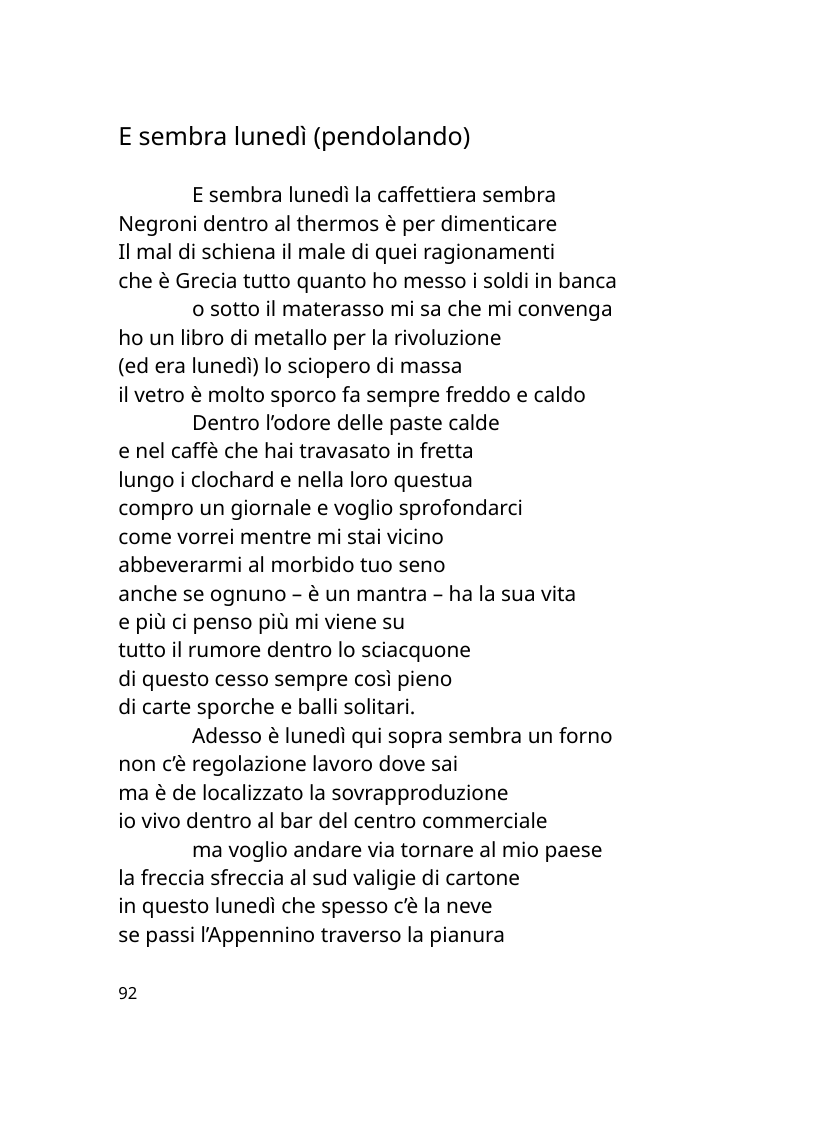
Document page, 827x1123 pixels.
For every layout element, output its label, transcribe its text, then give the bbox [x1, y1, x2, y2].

text E sembra lunedì la caffettiera sembra [118, 181, 709, 209]
text di questo cesso sempre così pieno [118, 664, 709, 692]
text e più ci penso più mi viene su [118, 607, 709, 636]
text e nel caffè che hai travasato in fretta [118, 437, 709, 465]
text Adesso è lunedì qui sopra sembra un forno [118, 721, 709, 749]
text Negroni dentro al thermos è per dimenticare [118, 209, 709, 237]
text come vorrei mentre mi stai vicino [118, 522, 709, 550]
text (ed era lunedì) lo sciopero di massa [118, 351, 709, 380]
text o sotto il materasso mi sa che mi convenga [118, 294, 709, 323]
text Dentro l’odore delle paste calde [118, 408, 709, 437]
text di carte sporche e balli solitari. [118, 692, 709, 721]
text non c’è regolazione lavoro dove sai [118, 749, 709, 778]
text in questo lunedì che spesso c’è la neve [118, 892, 709, 920]
text tutto il rumore dentro lo sciacquone [118, 636, 709, 664]
text la freccia sfreccia al sud valigie di cartone [118, 863, 709, 892]
text abbeverarmi al morbido tuo seno [118, 550, 709, 579]
text anche se ognuno – è un mantra – ha la sua vita [118, 579, 709, 607]
text ma voglio andare via tornare al mio paese [118, 835, 709, 863]
text Il mal di schiena il male di quei ragionamenti [118, 237, 709, 266]
text il vetro è molto sporco fa sempre freddo e caldo [118, 380, 709, 408]
text ma è de localizzato la sovrapproduzione [118, 778, 709, 806]
text lungo i clochard e nella loro questua [118, 465, 709, 493]
text io vivo dentro al bar del centro commerciale [118, 806, 709, 835]
text ho un libro di metallo per la rivoluzione [118, 323, 709, 351]
text se passi l’Appennino traverso la pianura [118, 920, 709, 948]
subtitle E sembra lunedì (pendolando) [118, 118, 709, 152]
text compro un giornale e voglio sprofondarci [118, 493, 709, 522]
text che è Grecia tutto quanto ho messo i soldi in banca [118, 266, 709, 294]
